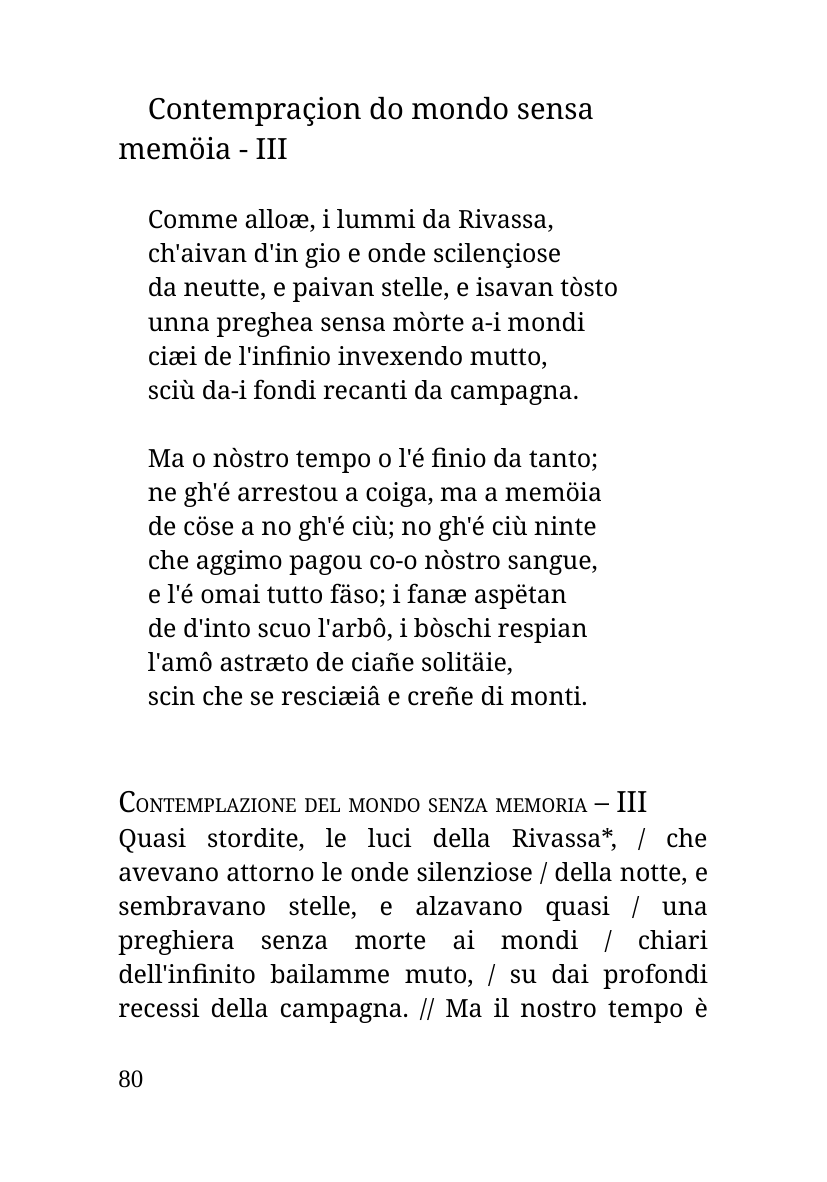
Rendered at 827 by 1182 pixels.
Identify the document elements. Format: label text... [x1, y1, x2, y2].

text Ma o nòstro tempo o l'é finio da tanto; [118, 440, 709, 474]
text ciæi de l'infinio invexendo mutto, [118, 338, 709, 372]
text Quasi stordite, le luci della Rivassa*, / che avevano attorno le onde silenziose / della notte, e sembravano stelle, e alzavano quasi / una preghiera senza morte ai mondi / chiari dell'infinito bailamme muto, / su dai profondi recessi della campagna. // Ma il nostro tempo è [118, 821, 709, 1025]
text Contemplazione del mondo senza memoria – III [118, 781, 709, 821]
text ne gh'é arrestou a coiga, ma a memöia [118, 474, 709, 508]
text l'amô astræto de ciañe solitäie, [118, 645, 709, 679]
text da neutte, e paivan stelle, e isavan tòsto [118, 270, 709, 304]
text che aggimo pagou co-o nòstro sangue, [118, 543, 709, 577]
text de cöse a no gh'é ciù; no gh'é ciù ninte [118, 508, 709, 543]
text ch'aivan d'in gio e onde scilençiose [118, 236, 709, 270]
text unna preghea sensa mòrte a-i mondi [118, 304, 709, 338]
text sciù da-i fondi recanti da campagna. [118, 372, 709, 406]
text scin che se resciæiâ e creñe di monti. [118, 679, 709, 713]
text Contempraçion do mondo sensa memöia - III [118, 88, 709, 168]
text e l'é omai tutto fäso; i fanæ aspëtan [118, 577, 709, 611]
text Comme alloæ, i lummi da Rivassa, [118, 202, 709, 236]
text de d'into scuo l'arbô, i bòschi respian [118, 611, 709, 645]
